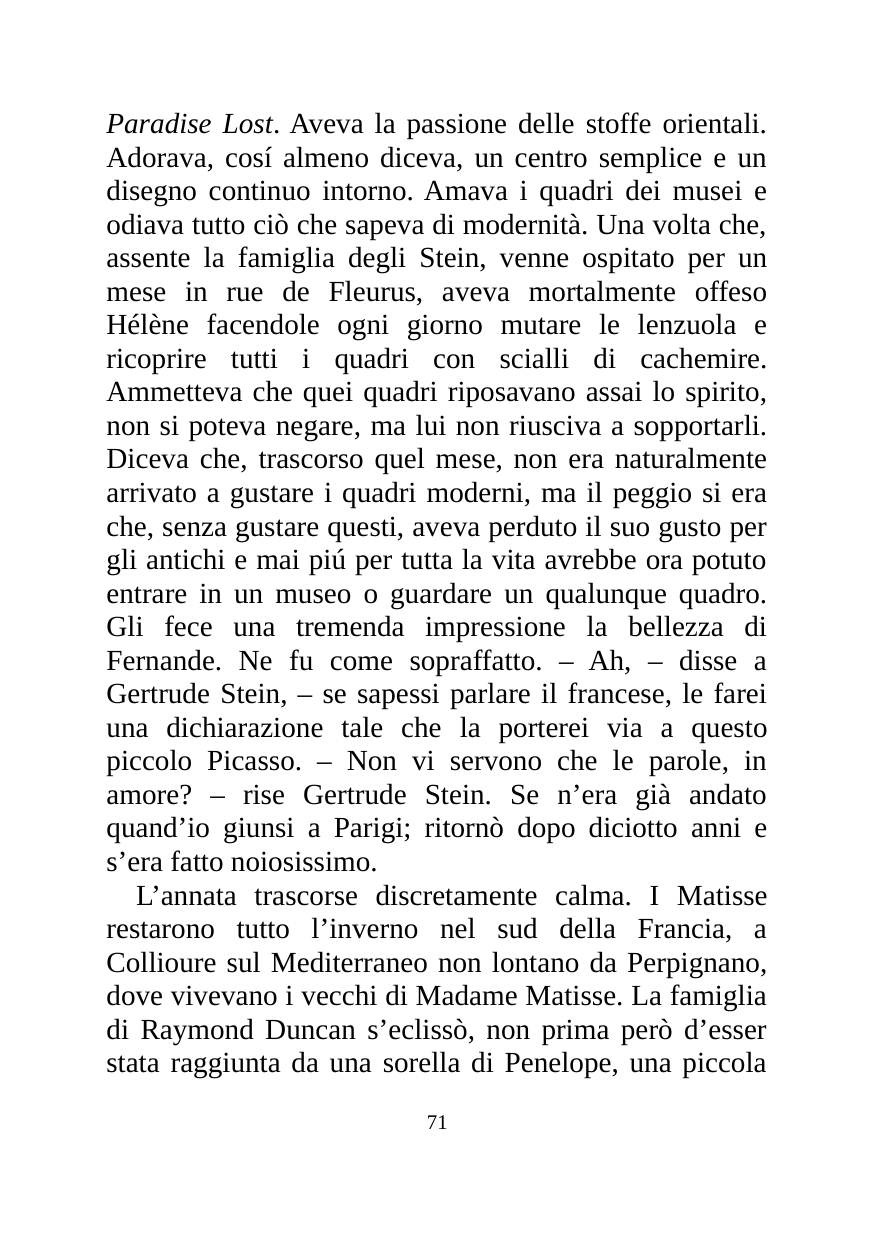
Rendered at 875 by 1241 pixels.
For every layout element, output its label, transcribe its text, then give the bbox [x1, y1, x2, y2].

text Paradise Lost. Aveva la passione delle stoffe orientali. Adorava, cosí almeno diceva, un centro semplice e un disegno continuo intorno. Amava i quadri dei musei e odiava tutto ciò che sapeva di modernità. Una volta che, assente la famiglia degli Stein, venne ospitato per un mese in rue de Fleurus, aveva mortalmente offeso Hélène facendole ogni giorno mutare le lenzuola e ricoprire tutti i quadri con scialli di cachemire. Ammetteva che quei quadri riposavano assai lo spirito, non si poteva negare, ma lui non riusciva a sopportarli. Diceva che, trascorso quel mese, non era naturalmente arrivato a gustare i quadri moderni, ma il peggio si era che, senza gustare questi, aveva perduto il suo gusto per gli antichi e mai piú per tutta la vita avrebbe ora potuto entrare in un museo o guardare un qualunque quadro. Gli fece una tremenda impressione la bellezza di Fernande. Ne fu come sopraffatto. – Ah, – disse a Gertrude Stein, – se sapessi parlare il francese, le farei una dichiarazione tale che la porterei via a questo piccolo Picasso. – Non vi servono che le parole, in amore? – rise Gertrude Stein. Se n’era già andato quand’io giunsi a Parigi; ritornò dopo diciotto anni e s’era fatto noiosissimo. [106, 106, 768, 878]
text L’annata trascorse discretamente calma. I Matisse restarono tutto l’inverno nel sud della Francia, a Collioure sul Mediterraneo non lontano da Perpignano, dove vivevano i vecchi di Madame Matisse. La famiglia di Raymond Duncan s’eclissò, non prima però d’esser stata raggiunta da una sorella di Penelope, una piccola [106, 878, 768, 1079]
